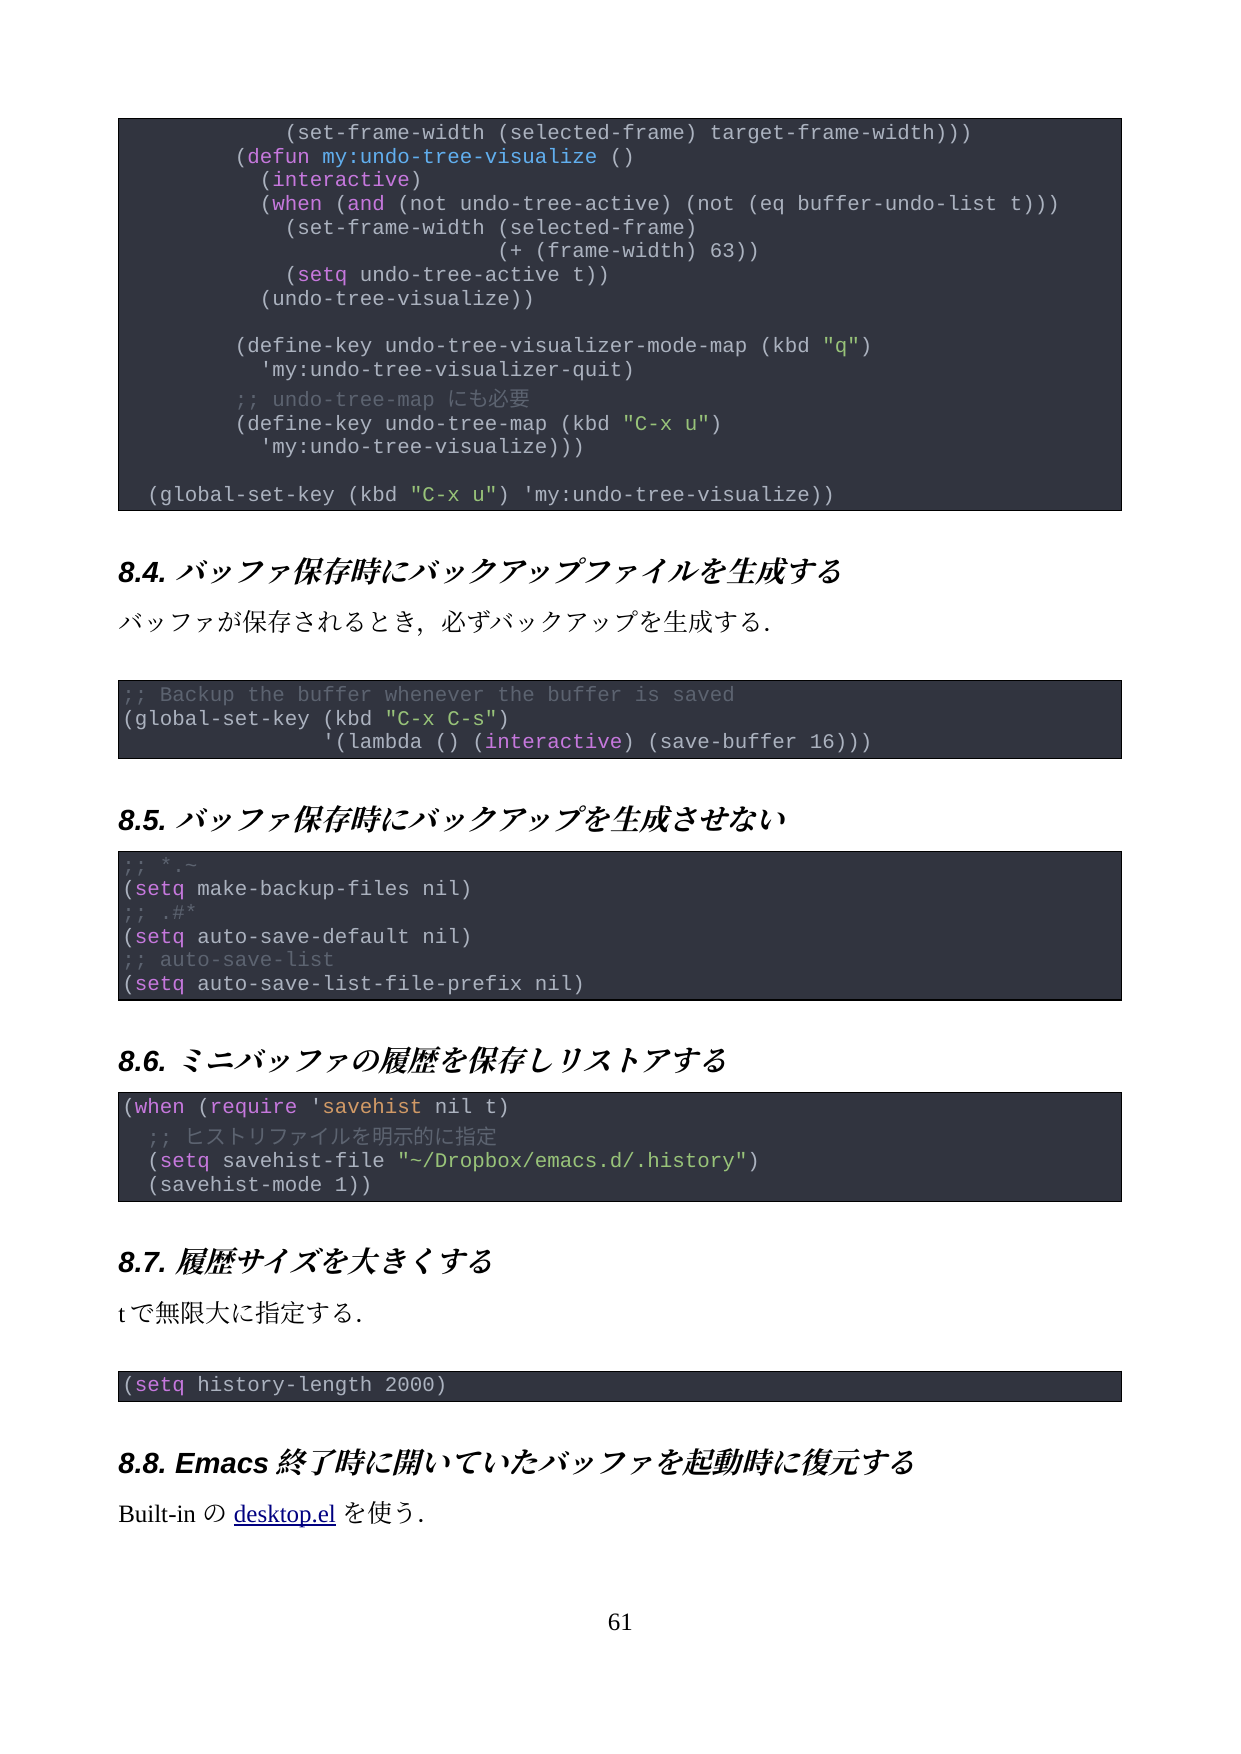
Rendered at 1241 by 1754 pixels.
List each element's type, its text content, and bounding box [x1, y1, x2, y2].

text ;; *.~ [119, 852, 1121, 874]
text (define-key undo-tree-visualizer-mode-map (kbd "q") [119, 331, 1121, 354]
text ;; auto-save-list [119, 945, 1121, 969]
text バッファが保存されるとき，必ずバックアップを生成する． [118, 603, 1122, 668]
text 'my:undo-tree-visualize))) [119, 432, 1121, 456]
text (setq savehist-file "~/Dropbox/emacs.d/.history") [119, 1146, 1121, 1170]
text (when (require 'savehist nil t) [119, 1093, 1121, 1116]
subtitle Emacs終了時に開いていたバッファを起動時に復元する [118, 1439, 1122, 1481]
text (setq auto-save-default nil) [119, 922, 1121, 945]
text (interactive) [119, 165, 1121, 189]
text ;; ヒストリファイルを明示的に指定 [119, 1116, 1121, 1146]
text (set-frame-width (selected-frame) [119, 213, 1121, 236]
subtitle バッファ保存時にバックアップファイルを生成する [118, 548, 1122, 590]
text ;; .#* [119, 898, 1121, 922]
subtitle 履歴サイズを大きくする [118, 1239, 1122, 1281]
text (setq undo-tree-active t)) [119, 260, 1121, 284]
text (define-key undo-tree-map (kbd "C-x u") [119, 409, 1121, 432]
text ;; Backup the buffer whenever the buffer is saved [119, 681, 1121, 704]
text (setq auto-save-list-file-prefix nil) [119, 969, 1121, 999]
text 'my:undo-tree-visualizer-quit) [119, 354, 1121, 378]
text (savehist-mode 1)) [119, 1170, 1121, 1201]
text (set-frame-width (selected-frame) target-frame-width))) [119, 119, 1121, 142]
subtitle ミニバッファの履歴を保存しリストアする [118, 1038, 1122, 1080]
text (global-set-key (kbd "C-x C-s") [119, 704, 1121, 727]
text (setq history-length 2000) [119, 1372, 1121, 1401]
text ;; undo-tree-map にも必要 [119, 378, 1121, 409]
text (global-set-key (kbd "C-x u") 'my:undo-tree-visualize)) [119, 479, 1121, 510]
text Built-in の desktop.el を使う． [118, 1494, 1122, 1558]
text tで無限大に指定する． [118, 1293, 1122, 1358]
text '(lambda () (interactive) (save-buffer 16))) [119, 727, 1121, 758]
text (setq make-backup-files nil) [119, 874, 1121, 898]
text (defun my:undo-tree-visualize () [119, 142, 1121, 165]
subtitle バッファ保存時にバックアップを生成させない [118, 796, 1122, 838]
text (undo-tree-visualize)) [119, 284, 1121, 307]
text (+ (frame-width) 63)) [119, 236, 1121, 260]
text (when (and (not undo-tree-active) (not (eq buffer-undo-list t))) [119, 189, 1121, 213]
